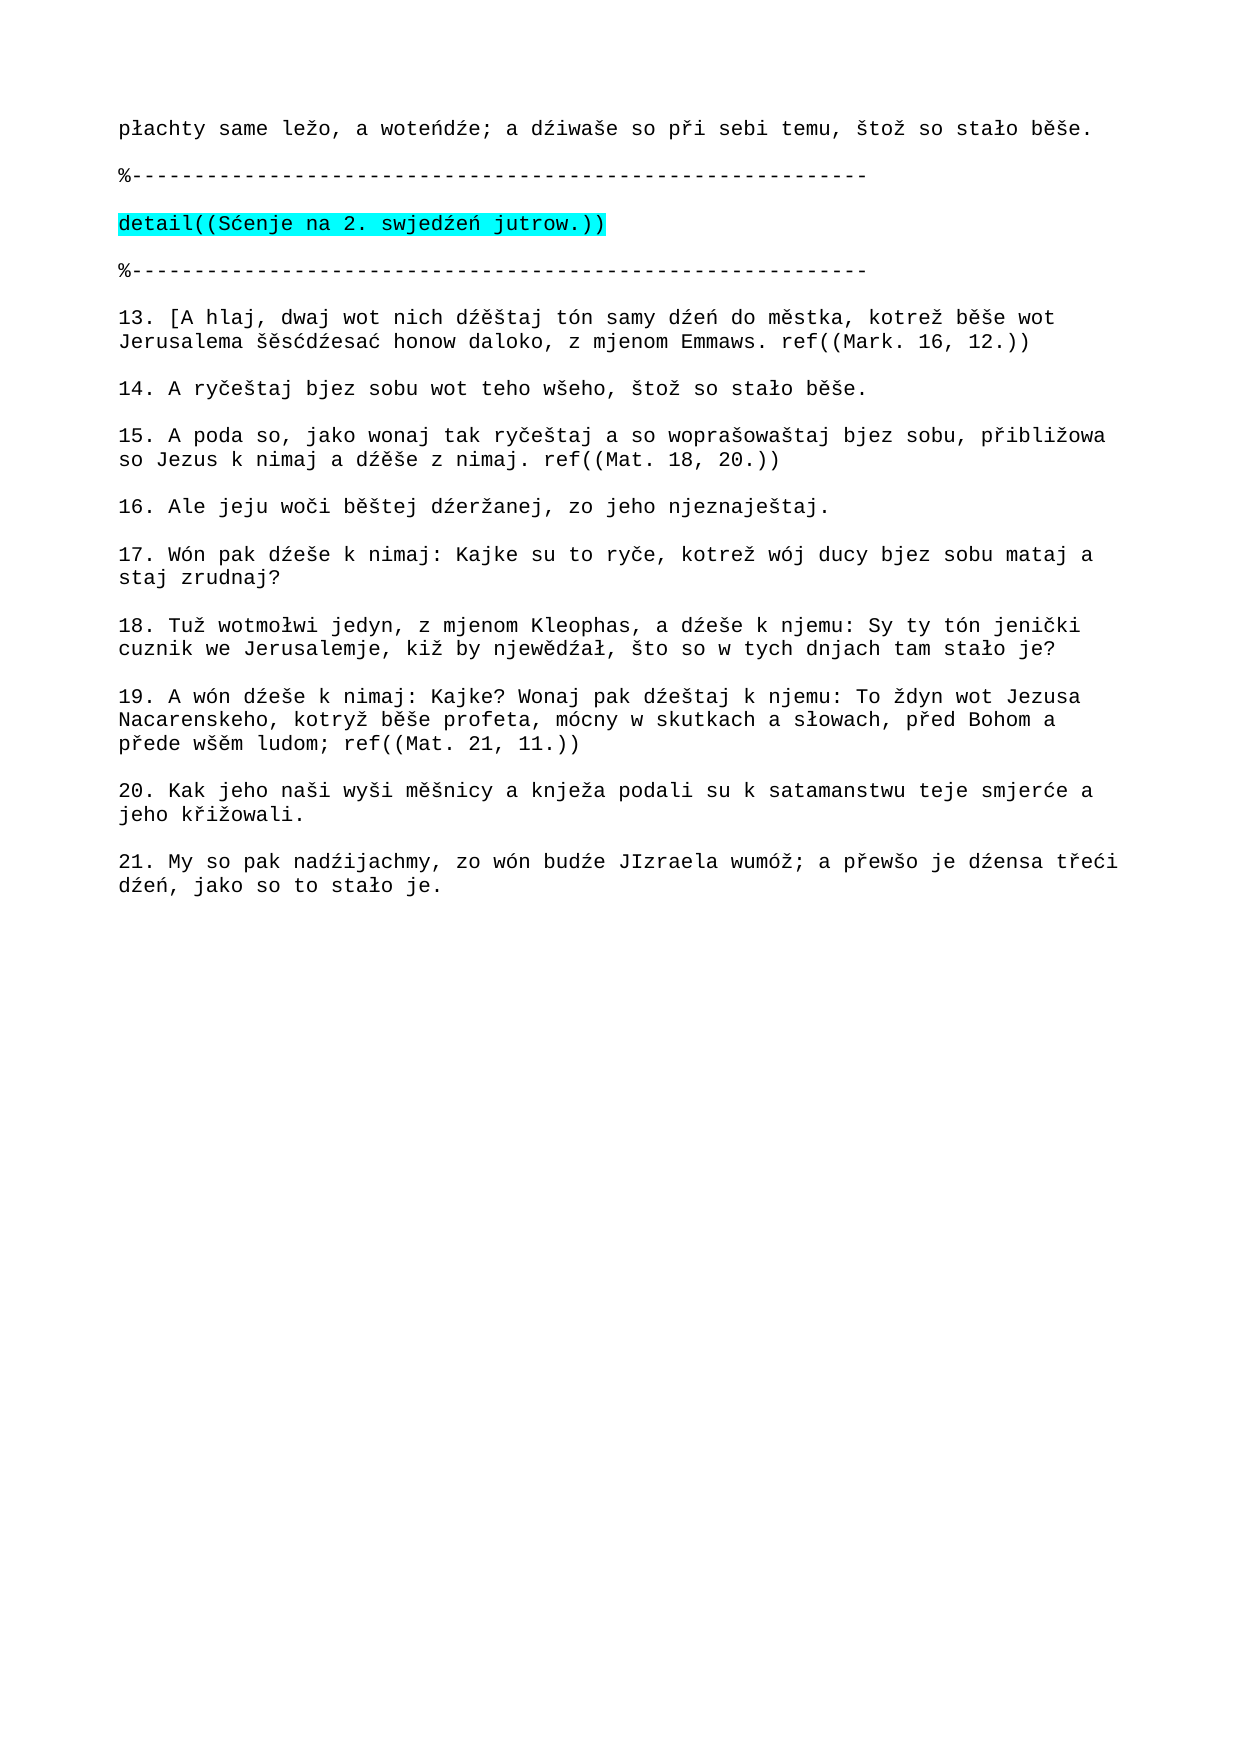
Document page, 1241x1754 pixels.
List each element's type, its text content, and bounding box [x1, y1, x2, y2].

text %----------------------------------------------------------- [118, 260, 1122, 284]
text %----------------------------------------------------------- [118, 165, 1122, 189]
text 15. A poda so, jako wonaj tak ryčeštaj a so woprašowaštaj bjez sobu, přibližowa so Jezus k nimaj a dźěše z nimaj. ref((Mat. 18, 20.)) [118, 426, 1122, 473]
text 13. [A hlaj, dwaj wot nich dźěštaj tón samy dźeń do městka, kotrež běše wot Jerusalema šěsćdźesać honow daloko, z mjenom Emmaws. ref((Mark. 16, 12.)) [118, 307, 1122, 354]
text 16. Ale jeju woči běštej dźeržanej, zo jeho njeznaještaj. [118, 496, 1122, 520]
text 21. My so pak nadźijachmy, zo wón budźe JIzraela wumóž; a přewšo je dźensa třeći dźeń, jako so to stało je. [118, 851, 1122, 898]
text 17. Wón pak dźeše k nimaj: Kajke su to ryče, kotrež wój ducy bjez sobu mataj a staj zrudnaj? [118, 544, 1122, 591]
text 19. A wón dźeše k nimaj: Kajke? Wonaj pak dźeštaj k njemu: To ždyn wot Jezusa Nacarenskeho, kotryž běše profeta, mócny w skutkach a słowach, před Bohom a přede wšěm ludom; ref((Mat. 21, 11.)) [118, 686, 1122, 757]
text detail((Sćenje na 2. swjedźeń jutrow.)) [118, 213, 1122, 236]
text 18. Tuž wotmołwi jedyn, z mjenom Kleophas, a dźeše k njemu: Sy ty tón jenički cuznik we Jerusalemje, kiž by njewědźał, što so w tych dnjach tam stało je? [118, 615, 1122, 662]
text 20. Kak jeho naši wyši měšnicy a knježa podali su k satamanstwu teje smjerće a jeho křižowali. [118, 780, 1122, 827]
text 14. A ryčeštaj bjez sobu wot teho wšeho, štož so stało běše. [118, 378, 1122, 402]
text płachty same ležo, a woteńdźe; a dźiwaše so při sebi temu, štož so stało běše. [118, 118, 1122, 142]
